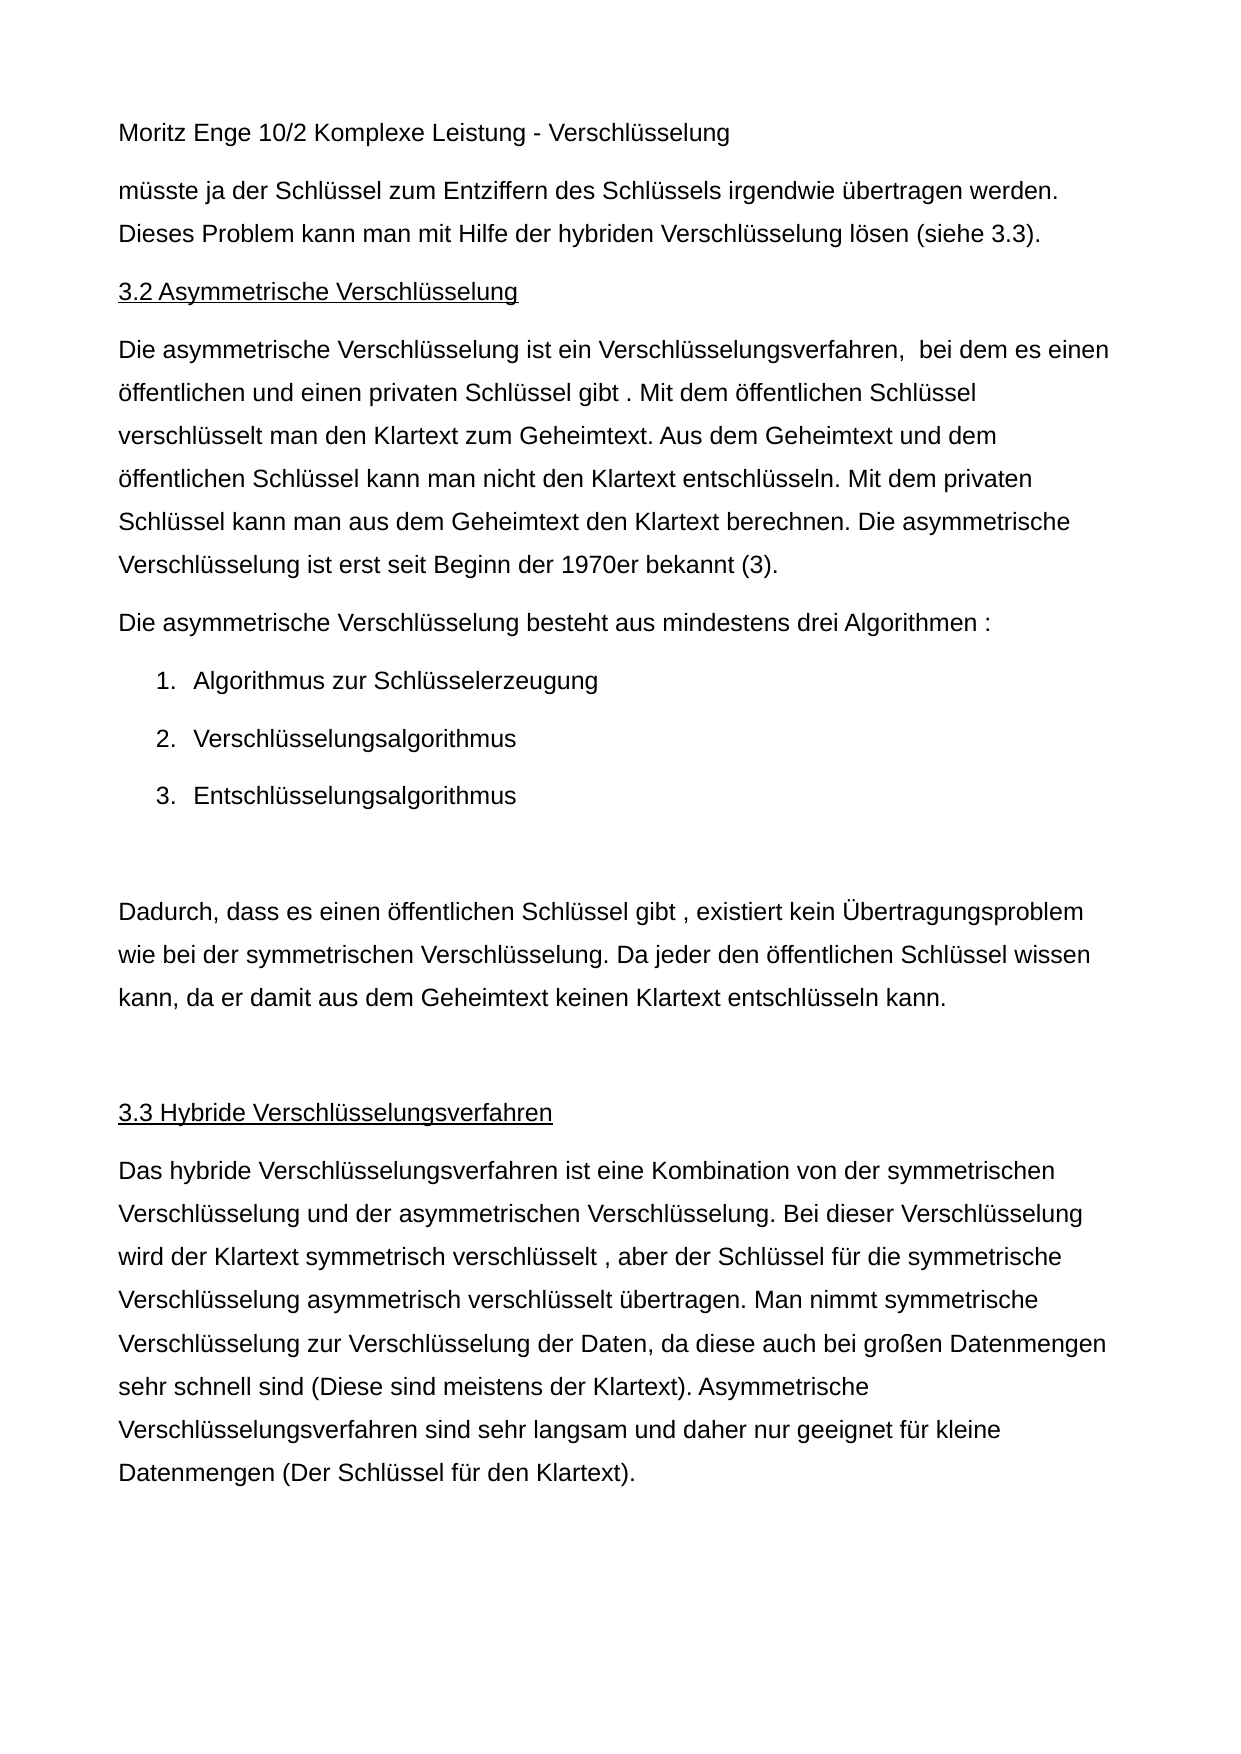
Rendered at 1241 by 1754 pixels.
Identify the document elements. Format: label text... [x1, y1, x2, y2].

text müsste ja der Schlüssel zum Entziffern des Schlüssels irgendwie übertragen werden. Dieses Problem kann man mit Hilfe der hybriden Verschlüsselung lösen (siehe 3.3). [118, 176, 1122, 248]
text Die asymmetrische Verschlüsselung besteht aus mindestens drei Algorithmen : [118, 608, 1122, 637]
list Verschlüsselungsalgorithmus [156, 724, 1122, 752]
text 3.3 Hybride Verschlüsselungsverfahren [118, 1098, 1122, 1127]
text Die asymmetrische Verschlüsselung ist ein Verschlüsselungsverfahren, bei dem es einen öffentlichen und einen privaten Schlüssel gibt . Mit dem öffentlichen Schlüssel verschlüsselt man den Klartext zum Geheimtext. Aus dem Geheimtext und dem öffentlichen Schlüssel kann man nicht den Klartext entschlüsseln. Mit dem privaten Schlüssel kann man aus dem Geheimtext den Klartext berechnen. Die asymmetrische Verschlüsselung ist erst seit Beginn der 1970er bekannt (3). [118, 335, 1122, 579]
list Entschlüsselungsalgorithmus [156, 781, 1122, 810]
text 3.2 Asymmetrische Verschlüsselung [118, 277, 1122, 306]
list Algorithmus zur Schlüsselerzeugung [156, 666, 1122, 695]
text Das hybride Verschlüsselungsverfahren ist eine Kombination von der symmetrischen Verschlüsselung und der asymmetrischen Verschlüsselung. Bei dieser Verschlüsselung wird der Klartext symmetrisch verschlüsselt , aber der Schlüssel für die symmetrische Verschlüsselung asymmetrisch verschlüsselt übertragen. Man nimmt symmetrische Verschlüsselung zur Verschlüsselung der Daten, da diese auch bei großen Datenmengen sehr schnell sind (Diese sind meistens der Klartext). Asymmetrische Verschlüsselungsverfahren sind sehr langsam und daher nur geeignet für kleine Datenmengen (Der Schlüssel für den Klartext). [118, 1156, 1122, 1487]
text Dadurch, dass es einen öffentlichen Schlüssel gibt , existiert kein Übertragungsproblem wie bei der symmetrischen Verschlüsselung. Da jeder den öffentlichen Schlüssel wissen kann, da er damit aus dem Geheimtext keinen Klartext entschlüsseln kann. [118, 897, 1122, 1012]
